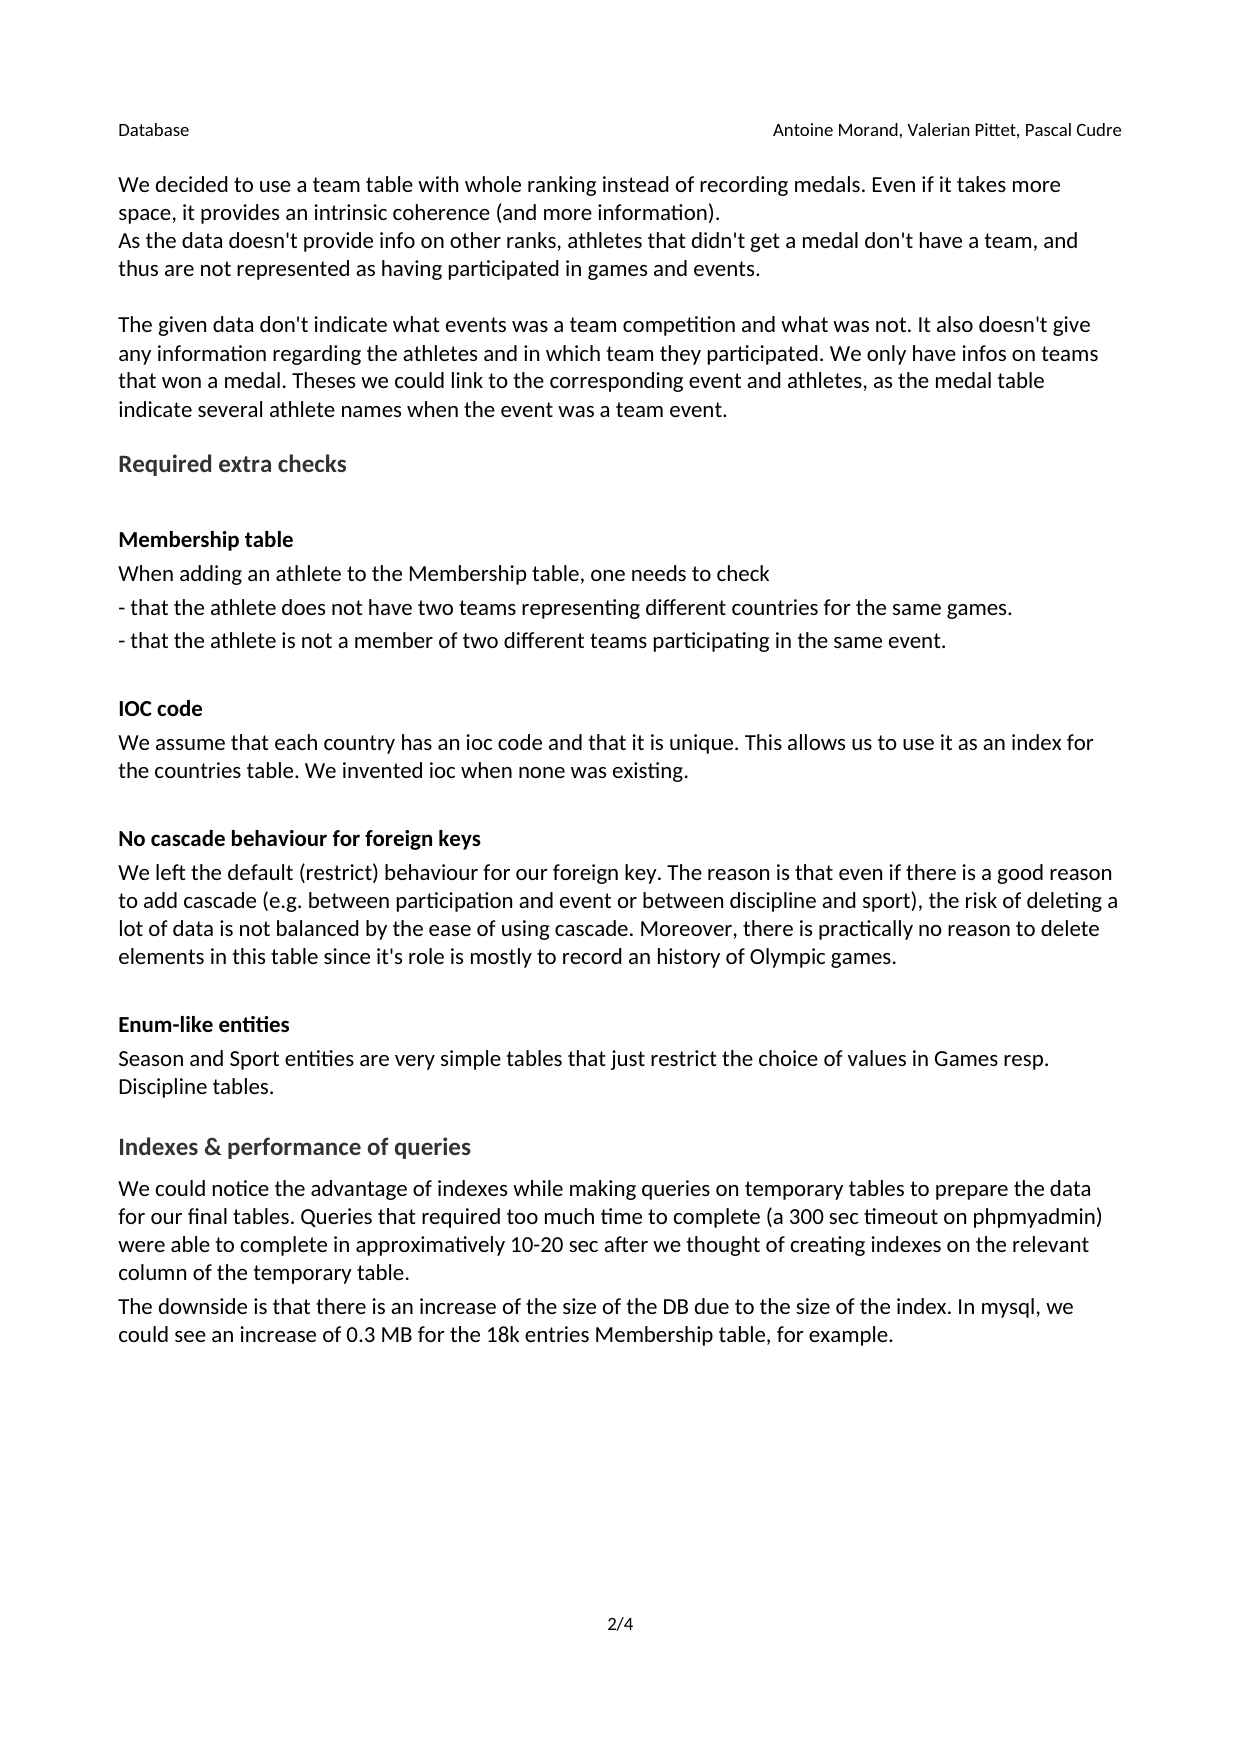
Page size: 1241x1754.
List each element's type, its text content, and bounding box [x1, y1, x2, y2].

text Membership table [118, 525, 1122, 553]
subtitle Required extra checks [118, 448, 1122, 478]
text We could notice the advantage of indexes while making queries on temporary tables to prepare the data for our final tables. Queries that required too much time to complete (a 300 sec timeout on phpmyadmin) were able to complete in approximatively 10-20 sec after we thought of creating indexes on the relevant column of the temporary table. [118, 1174, 1122, 1286]
text We assume that each country has an ioc code and that it is unique. This allows us to use it as an index for the countries table. We invented ioc when none was existing. [118, 728, 1122, 784]
text - that the athlete is not a member of two different teams participating in the same event. [118, 627, 1122, 654]
text IOC code [118, 694, 1122, 722]
text We left the default (restrict) behaviour for our foreign key. The reason is that even if there is a good reason to add cascade (e.g. between participation and event or between discipline and sport), the risk of deleting a lot of data is not balanced by the ease of using cascade. Moreover, there is practically no reason to delete elements in this table since it's role is mostly to record an history of Olympic games. [118, 858, 1122, 970]
text The downside is that there is an increase of the size of the DB due to the size of the index. In mysql, we could see an increase of 0.3 MB for the 18k entries Membership table, for example. [118, 1292, 1122, 1348]
text No cascade behaviour for foreign keys [118, 824, 1122, 852]
subtitle Indexes & performance of queries [118, 1131, 1122, 1162]
text As the data doesn't provide info on other ranks, athletes that didn't get a medal don't have a team, and thus are not represented as having participated in games and events. [118, 227, 1122, 283]
text Season and Sport entities are very simple tables that just restrict the choice of values in Games resp. Discipline tables. [118, 1044, 1122, 1100]
text - that the athlete does not have two teams representing different countries for the same games. [118, 593, 1122, 621]
text We decided to use a team table with whole ranking instead of recording medals. Even if it takes more space, it provides an intrinsic coherence (and more information). [118, 171, 1122, 227]
text Enum-like entities [118, 1010, 1122, 1038]
text The given data don't indicate what events was a team competition and what was not. It also doesn't give any information regarding the athletes and in which team they participated. We only have infos on teams that won a medal. Theses we could link to the corresponding event and athletes, as the medal table indicate several athlete names when the event was a team event. [118, 311, 1122, 423]
text When adding an athlete to the Membership table, one needs to check [118, 559, 1122, 587]
